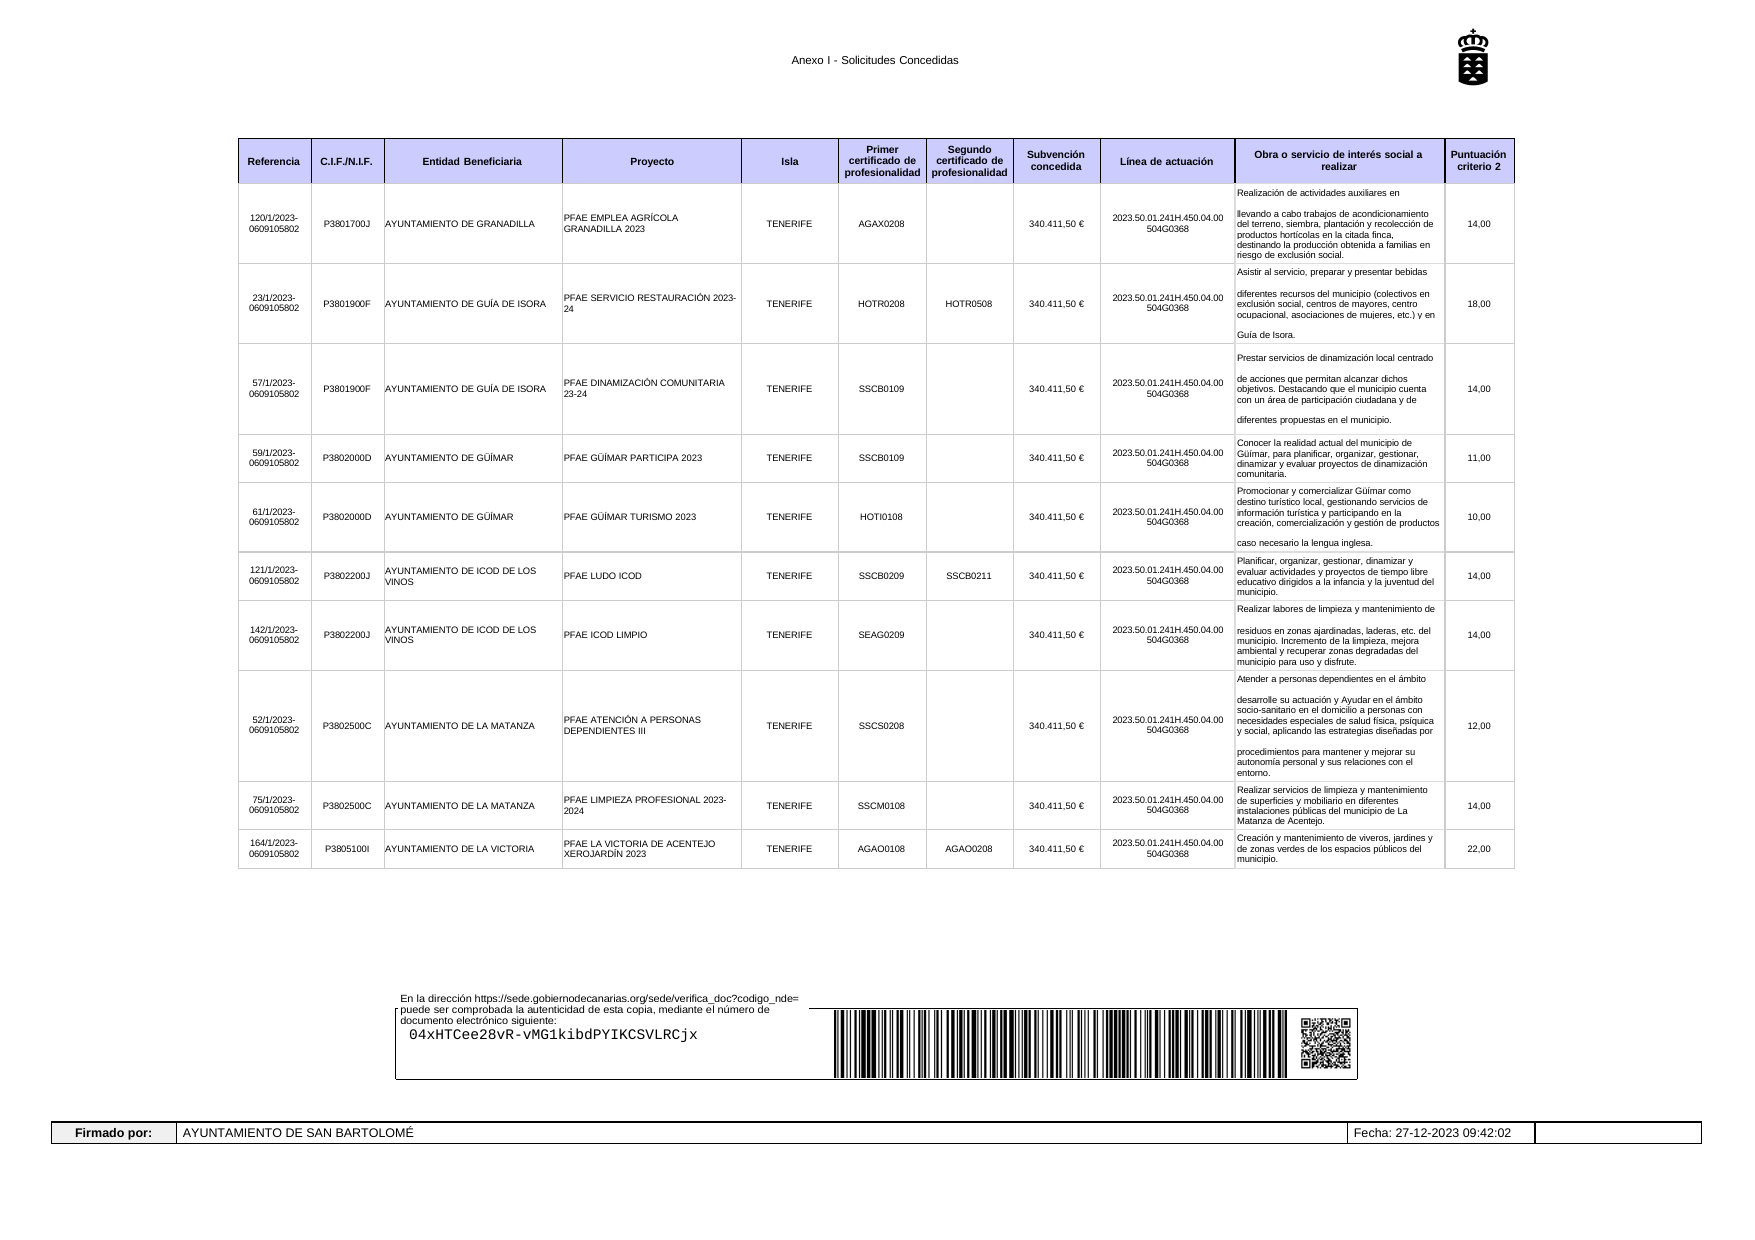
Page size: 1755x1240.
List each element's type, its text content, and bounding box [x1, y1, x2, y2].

table_cell 14,00 [1446, 601, 1514, 669]
table_cell 18,00 [1446, 264, 1514, 343]
table_cell P3802200J [312, 553, 384, 600]
table_cell AYUNTAMIENTO DE LA MATANZA [385, 782, 562, 829]
table_cell AGAO0108 [839, 830, 926, 867]
table_cell PFAE DINAMIZACIÓN COMUNITARIA 23-24 [563, 344, 741, 433]
table_cell HOTI0108 [839, 483, 926, 551]
table_header Línea de actuación [1101, 139, 1234, 183]
table_cell AYUNTAMIENTO DE GRANADILLA [385, 184, 562, 263]
table_cell 340.411,50 € [1014, 483, 1100, 551]
table_cell AYUNTAMIENTO DE GÜÍMAR [385, 483, 562, 551]
table_cell P3802500C [312, 782, 384, 829]
table_header Subvención concedida [1014, 139, 1100, 183]
table_cell TENERIFE [742, 830, 838, 867]
table_cell TENERIFE [742, 782, 838, 829]
table_cell SSCM0108 [839, 782, 926, 829]
table_cell PFAE LA VICTORIA DE ACENTEJO XEROJARDÍN 2023 [563, 830, 741, 867]
table_cell TENERIFE [742, 344, 838, 433]
table_cell [927, 671, 1013, 781]
table_cell PFAE GÜÍMAR PARTICIPA 2023 [563, 435, 741, 482]
table_cell HOTR0508 [927, 264, 1013, 343]
table_cell Realizar servicios de limpieza y mantenimiento [1236, 782, 1444, 795]
table_cell 2023.50.01.241H.450.04.00 504G0368 [1101, 184, 1234, 263]
table_cell TENERIFE [742, 601, 838, 669]
table_header [1536, 1123, 1701, 1143]
table_cell comunitaria. [1236, 469, 1444, 482]
table_cell 61/1/2023- 0609105802 [239, 483, 311, 551]
table_cell [1236, 363, 1444, 373]
table_cell AYUNTAMIENTO DE GUÍA DE ISORA [385, 344, 562, 433]
table_cell llevando a cabo trabajos de acondicionamiento del terreno, siembra, plantación y recolección de productos hortícolas en la citada finca, [1236, 208, 1444, 239]
table_cell SSCS0208 [839, 671, 926, 781]
table_cell PFAE EMPLEA AGRÍCOLA GRANADILLA 2023 [563, 184, 741, 263]
table_cell P3802500C [312, 671, 384, 781]
table_cell TENERIFE [742, 264, 838, 343]
table_cell riesgo de exclusión social. [1236, 250, 1444, 263]
table_cell socio-sanitario en el domicilio a personas con [1236, 705, 1444, 715]
table_cell 11,00 [1446, 435, 1514, 482]
table_cell procedimientos para mantener y mejorar su [1236, 746, 1444, 757]
table_cell municipio. [1236, 586, 1444, 600]
table_cell diferentes recursos del municipio (colectivos en exclusión social, centros de mayores, centro ocupacional, asociaciones de mujeres, etc.) y en [1236, 288, 1444, 319]
table_cell ambiental y recuperar zonas degradadas del [1236, 646, 1444, 656]
table_cell [1236, 319, 1444, 329]
table_cell P3802200J [312, 601, 384, 669]
table_cell destinando la producción obtenida a familias en [1236, 239, 1444, 249]
table_cell Realizar labores de limpieza y mantenimiento de [1236, 601, 1444, 614]
table_header Puntuación criterio 2 [1446, 139, 1514, 183]
table_cell 10,00 [1446, 483, 1514, 551]
table_header AYUNTAMIENTO DE SAN BARTOLOMÉ [177, 1123, 1347, 1143]
table_header Firmado por: [52, 1123, 176, 1143]
table_cell SSCB0109 [839, 344, 926, 433]
table_cell [927, 483, 1013, 551]
table_cell P3801700J [312, 184, 384, 263]
table_cell 2023.50.01.241H.450.04.00 504G0368 [1101, 782, 1234, 829]
table_cell de superficies y mobiliario en diferentes instalaciones públicas del municipio de La [1236, 795, 1444, 816]
table_cell necesidades especiales de salud física, psíquica y social, aplicando las estrategias diseñadas por [1236, 715, 1444, 736]
table_cell Atender a personas dependientes en el ámbito [1236, 671, 1444, 684]
table_cell caso necesario la lengua inglesa. [1236, 538, 1444, 551]
table_cell 14,00 [1446, 553, 1514, 600]
table_header Proyecto [563, 139, 741, 183]
table_cell municipio para uso y disfrute. [1236, 656, 1444, 669]
table_cell P3801900F [312, 264, 384, 343]
table_cell 340.411,50 € [1014, 830, 1100, 867]
table_cell 2023.50.01.241H.450.04.00 504G0368 [1101, 830, 1234, 867]
table_cell 14,00 [1446, 184, 1514, 263]
table_header C.I.F./N.I.F. [312, 139, 384, 183]
table_cell TENERIFE [742, 671, 838, 781]
table_cell TENERIFE [742, 483, 838, 551]
table_cell [927, 601, 1013, 669]
table_header Isla [742, 139, 838, 183]
table_cell 164/1/2023- 0609105802 [239, 830, 311, 867]
table_cell SSCB0109 [839, 435, 926, 482]
table_header Segundo certificado de profesionalidad [927, 139, 1013, 183]
table_cell PFAE SERVICIO RESTAURACIÓN 2023- 24 [563, 264, 741, 343]
table_cell P3802000D [312, 483, 384, 551]
table_cell AYUNTAMIENTO DE LA VICTORIA [385, 830, 562, 867]
table_cell PFAE ATENCIÓN A PERSONAS DEPENDIENTES III [563, 671, 741, 781]
table_cell PFAE LIMPIEZA PROFESIONAL 2023- 2024 [563, 782, 741, 829]
table_cell desarrolle su actuación y Ayudar en el ámbito [1236, 694, 1444, 705]
table_cell 120/1/2023- 0609105802 [239, 184, 311, 263]
table_cell 57/1/2023- 0609105802 [239, 344, 311, 433]
table_cell TENERIFE [742, 184, 838, 263]
table_cell 2023.50.01.241H.450.04.00 504G0368 [1101, 483, 1234, 551]
table_cell AYUNTAMIENTO DE GÜÍMAR [385, 435, 562, 482]
table_cell P3801900F [312, 344, 384, 433]
table_cell 23/1/2023- 0609105802 [239, 264, 311, 343]
table_cell [1236, 404, 1444, 414]
table_cell diferentes propuestas en el municipio. [1236, 415, 1444, 433]
table_cell [927, 435, 1013, 482]
table_cell Creación y mantenimiento de viveros, jardines y de zonas verdes de los espacios públicos del municipio. [1236, 830, 1444, 867]
table_cell 142/1/2023- 0609105802 [239, 601, 311, 669]
table_cell P3805100I [312, 830, 384, 867]
table_cell PFAE ICOD LIMPIO [563, 601, 741, 669]
table_cell Guía de Isora. [1236, 329, 1444, 343]
table_cell 2023.50.01.241H.450.04.00 504G0368 [1101, 601, 1234, 669]
table_cell destino turístico local, gestionando servicios de [1236, 496, 1444, 507]
table_cell HOTR0208 [839, 264, 926, 343]
table_cell autonomía personal y sus relaciones con el [1236, 757, 1444, 767]
table_cell [1236, 278, 1444, 288]
table_cell [927, 782, 1013, 829]
table_cell PFAE LUDO ICOD [563, 553, 741, 600]
table_cell residuos en zonas ajardinadas, laderas, etc. del municipio. Incremento de la limpieza, mejora [1236, 625, 1444, 646]
table_cell 121/1/2023- 0609105802 [239, 553, 311, 600]
table_cell 2023.50.01.241H.450.04.00 504G0368 [1101, 264, 1234, 343]
table_cell AYUNTAMIENTO DE ICOD DE LOS VINOS [385, 553, 562, 600]
table_cell 14,00 [1446, 344, 1514, 433]
table_cell [1236, 198, 1444, 208]
table_cell TENERIFE [742, 553, 838, 600]
table_cell SSCB0209 [839, 553, 926, 600]
table_cell TENERIFE [742, 435, 838, 482]
table_cell 340.411,50 € [1014, 553, 1100, 600]
table_cell Asistir al servicio, preparar y presentar bebidas [1236, 264, 1444, 277]
table_cell AYUNTAMIENTO DE ICOD DE LOS VINOS [385, 601, 562, 669]
table_cell entorno. [1236, 767, 1444, 781]
table_cell [1236, 736, 1444, 746]
table_cell 340.411,50 € [1014, 782, 1100, 829]
table_cell [1236, 615, 1444, 625]
table_cell Promocionar y comercializar Güímar como [1236, 483, 1444, 496]
table_cell [1236, 684, 1444, 694]
table_cell información turística y participando en la creación, comercialización y gestión de productos [1236, 507, 1444, 527]
table_cell [1236, 528, 1444, 538]
table_cell 340.411,50 € [1014, 671, 1100, 781]
table_cell evaluar actividades y proyectos de tiempo libre educativo dirigidos a la infancia y la juventud del [1236, 566, 1444, 586]
table_cell P3802000D [312, 435, 384, 482]
table_cell 2023.50.01.241H.450.04.00 504G0368 [1101, 671, 1234, 781]
table_cell AGAX0208 [839, 184, 926, 263]
table_header Referencia [239, 139, 311, 183]
table_cell PFAE GÜÍMAR TURISMO 2023 [563, 483, 741, 551]
table_cell 2023.50.01.241H.450.04.00 504G0368 [1101, 344, 1234, 433]
table_cell 340.411,50 € [1014, 601, 1100, 669]
table_cell Conocer la realidad actual del municipio de [1236, 435, 1444, 448]
table_cell de acciones que permitan alcanzar dichos objetivos. Destacando que el municipio cuenta con un área de participación ciudadana y de [1236, 373, 1444, 404]
table_cell 340.411,50 € [1014, 344, 1100, 433]
table_cell SEAG0209 [839, 601, 926, 669]
table_cell Planificar, organizar, gestionar, dinamizar y [1236, 553, 1444, 566]
table_cell 59/1/2023- 0609105802 [239, 435, 311, 482]
table_cell 12,00 [1446, 671, 1514, 781]
table_cell AYUNTAMIENTO DE LA MATANZA [385, 671, 562, 781]
table_cell 2023.50.01.241H.450.04.00 504G0368 [1101, 435, 1234, 482]
table_cell 14,00 [1446, 782, 1514, 829]
table_cell Prestar servicios de dinamización local centrado [1236, 344, 1444, 363]
table_cell Matanza de Acentejo. [1236, 816, 1444, 829]
table_cell Güímar, para planificar, organizar, gestionar, dinamizar y evaluar proyectos de dinamización [1236, 448, 1444, 468]
table_cell 52/1/2023- 0609105802 [239, 671, 311, 781]
table_header Primer certificado de profesionalidad [839, 139, 926, 183]
table_header Entidad Beneficiaria [385, 139, 562, 183]
table_cell 22,00 [1446, 830, 1514, 867]
table_cell 340.411,50 € [1014, 435, 1100, 482]
table_cell 340.411,50 € [1014, 264, 1100, 343]
table_cell 340.411,50 € [1014, 184, 1100, 263]
table_cell AGAO0208 [927, 830, 1013, 867]
table_header Fecha: 27-12-2023 09:42:02 [1348, 1123, 1534, 1143]
table_cell [927, 344, 1013, 433]
table_cell AYUNTAMIENTO DE GUÍA DE ISORA [385, 264, 562, 343]
table_cell 75/1/2023- 0609105802 [239, 782, 311, 829]
table_cell [927, 184, 1013, 263]
table_cell SSCB0211 [927, 553, 1013, 600]
table_cell 2023.50.01.241H.450.04.00 504G0368 [1101, 553, 1234, 600]
table_header Obra o servicio de interés social a realizar [1236, 139, 1444, 183]
table_cell Realización de actividades auxiliares en [1236, 184, 1444, 198]
